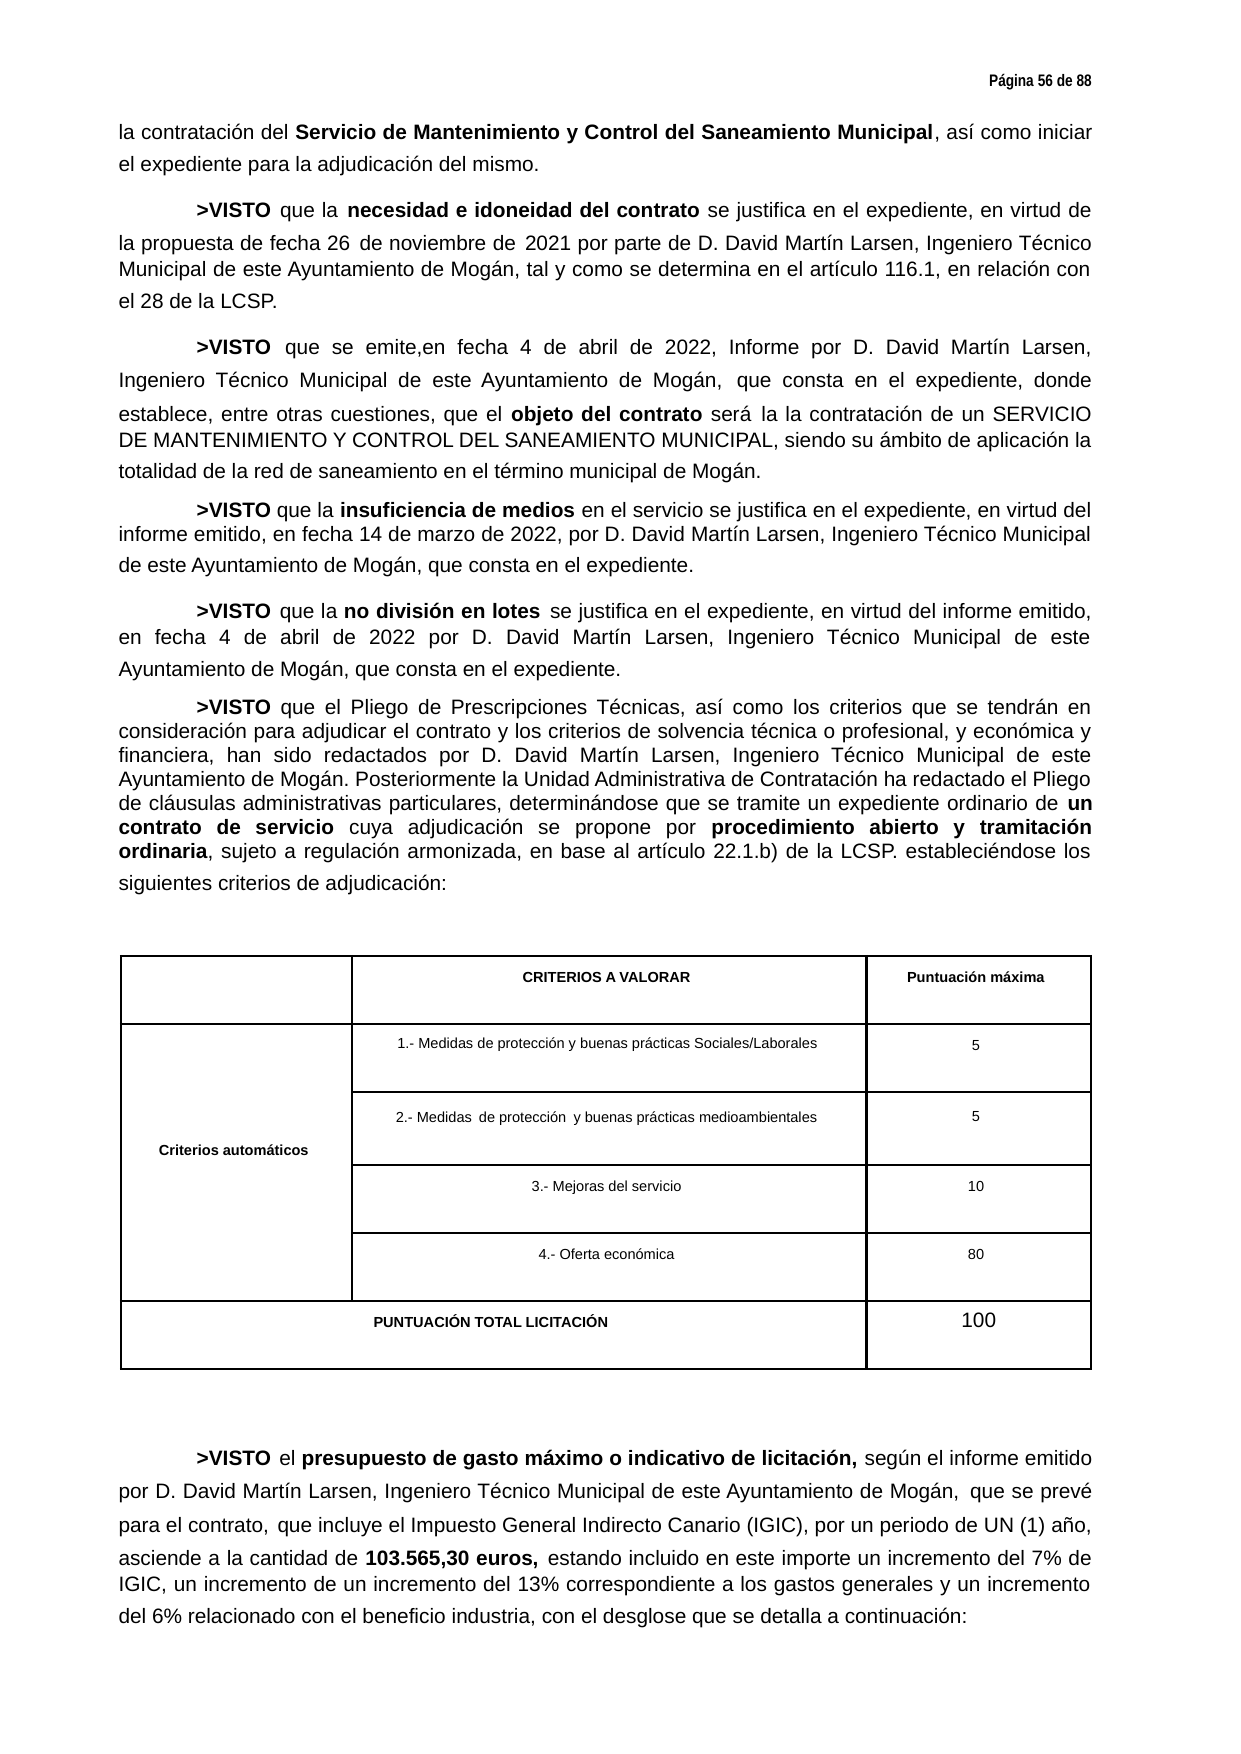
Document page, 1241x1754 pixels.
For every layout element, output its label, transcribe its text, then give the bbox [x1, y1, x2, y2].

text >VISTO que se emite,en fecha 4 de abril de 2022, Informe por D. David Martín Larsen, Ingeniero Técnico Municipal de este Ayuntamiento de Mogán, que consta en el expediente, donde establece, entre otras cuestiones, que el objeto del contrato será la la contratación de un SERVICIO DE MANTENIMIENTO Y CONTROL DEL SANEAMIENTO MUNICIPAL, siendo su ámbito de aplicación la totalidad de la red de saneamiento en el término municipal de Mogán. [118, 327, 1092, 485]
text >VISTO el presupuesto de gasto máximo o indicativo de licitación, según el informe emitido por D. David Martín Larsen, Ingeniero Técnico Municipal de este Ayuntamiento de Mogán, que se prevé para el contrato, que incluye el Impuesto General Indirecto Canario (IGIC), por un periodo de UN (1) año, asciende a la cantidad de 103.565,30 euros, estando incluido en este importe un incremento del 7% de IGIC, un incremento de un incremento del 13% correspondiente a los gastos generales y un incremento del 6% relacionado con el beneficio industria, con el desglose que se detalla a continuación: [118, 1438, 1092, 1629]
text >VISTO que la no división en lotes se justifica en el expediente, en virtud del informe emitido, en fecha 4 de abril de 2022 por D. David Martín Larsen, Ingeniero Técnico Municipal de este Ayuntamiento de Mogán, que consta en el expediente. [118, 591, 1092, 682]
table_cell 5 [868, 1093, 1090, 1163]
table_cell Criterios automáticos [122, 1025, 351, 1299]
table_cell 3.- Mejoras del servicio [353, 1166, 865, 1232]
text la contratación del Servicio de Mantenimiento y Control del Saneamiento Municipal, así como iniciar el expediente para la adjudicación del mismo. [118, 120, 1092, 177]
table_cell 2.- Medidas de protección y buenas prácticas medioambientales [353, 1093, 865, 1163]
table_header CRITERIOS A VALORAR [353, 957, 865, 1023]
table_cell 80 [868, 1234, 1090, 1299]
table_cell PUNTUACIÓN TOTAL LICITACIÓN [122, 1302, 865, 1368]
text >VISTO que la necesidad e idoneidad del contrato se justifica en el expediente, en virtud de la propuesta de fecha 26 de noviembre de 2021 por parte de D. David Martín Larsen, Ingeniero Técnico Municipal de este Ayuntamiento de Mogán, tal y como se determina en el artículo 116.1, en relación con el 28 de la LCSP. [118, 190, 1092, 314]
table_cell 100 [868, 1302, 1090, 1368]
table_cell 4.- Oferta económica [353, 1234, 865, 1299]
table_cell 1.- Medidas de protección y buenas prácticas Sociales/Laborales [353, 1025, 865, 1091]
table_cell 10 [868, 1166, 1090, 1232]
text >VISTO que la insuficiencia de medios en el servicio se justifica en el expediente, en virtud del informe emitido, en fecha 14 de marzo de 2022, por D. David Martín Larsen, Ingeniero Técnico Municipal de este Ayuntamiento de Mogán, que consta en el expediente. [118, 497, 1092, 579]
table_header Puntuación máxima [868, 957, 1090, 1023]
table_cell 5 [868, 1025, 1090, 1091]
table_header [122, 957, 351, 1023]
text >VISTO que el Pliego de Prescripciones Técnicas, así como los criterios que se tendrán en consideración para adjudicar el contrato y los criterios de solvencia técnica o profesional, y económica y financiera, han sido redactados por D. David Martín Larsen, Ingeniero Técnico Municipal de este Ayuntamiento de Mogán. Posteriormente la Unidad Administrativa de Contratación ha redactado el Pliego de cláusulas administrativas particulares, determinándose que se tramite un expediente ordinario de un contrato de servicio cuya adjudicación se propone por procedimiento abierto y tramitación ordinaria, sujeto a regulación armonizada, en base al artículo 22.1.b) de la LCSP. estableciéndose los siguientes criterios de adjudicación: [118, 695, 1092, 896]
